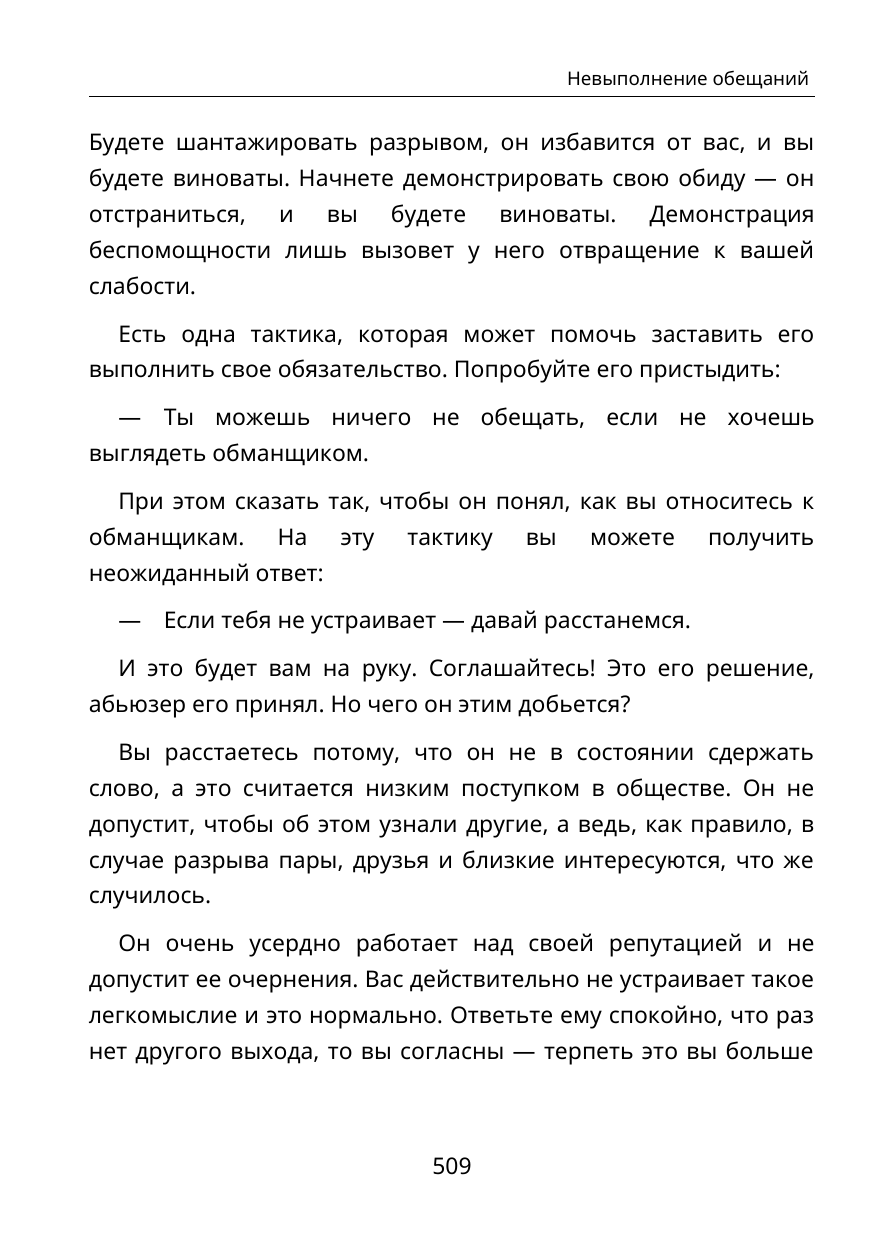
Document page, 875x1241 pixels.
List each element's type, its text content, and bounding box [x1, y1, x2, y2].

text Будете шантажировать разрывом, он избавится от вас, и вы будете виноваты. Начнете демонстрировать свою обиду — он отстраниться, и вы будете виноваты. Демонстрация беспомощности лишь вызовет у него отвращение к вашей слабости. [88, 126, 815, 301]
text Вы расстаетесь потому, что он не в состоянии сдержать слово, а это считается низким поступком в обществе. Он не допустит, чтобы об этом узнали другие, а ведь, как правило, в случае разрыва пары, друзья и близкие интересуются, что же случилось. [88, 736, 815, 911]
text При этом сказать так, чтобы он понял, как вы относитесь к обманщикам. На эту тактику вы можете получить неожиданный ответ: [88, 485, 815, 588]
list Ты можешь ничего не обещать, если не хочешь выглядеть обманщиком. [88, 401, 815, 468]
list Если тебя не устраивает — давай расстанемся. [88, 604, 815, 636]
text И это будет вам на руку. Соглашайтесь! Это его решение, абьюзер его принял. Но чего он этим добьется? [88, 652, 815, 719]
text Есть одна тактика, которая может помочь заставить его выполнить свое обязательство. Попробуйте его пристыдить: [88, 317, 815, 385]
text Он очень усердно работает над своей репутацией и не допустит ее очернения. Вас действительно не устраивает такое легкомыслие и это нормально. Ответьте ему спокойно, что раз нет другого выхода, то вы согласны — терпеть это вы больше [88, 927, 815, 1066]
